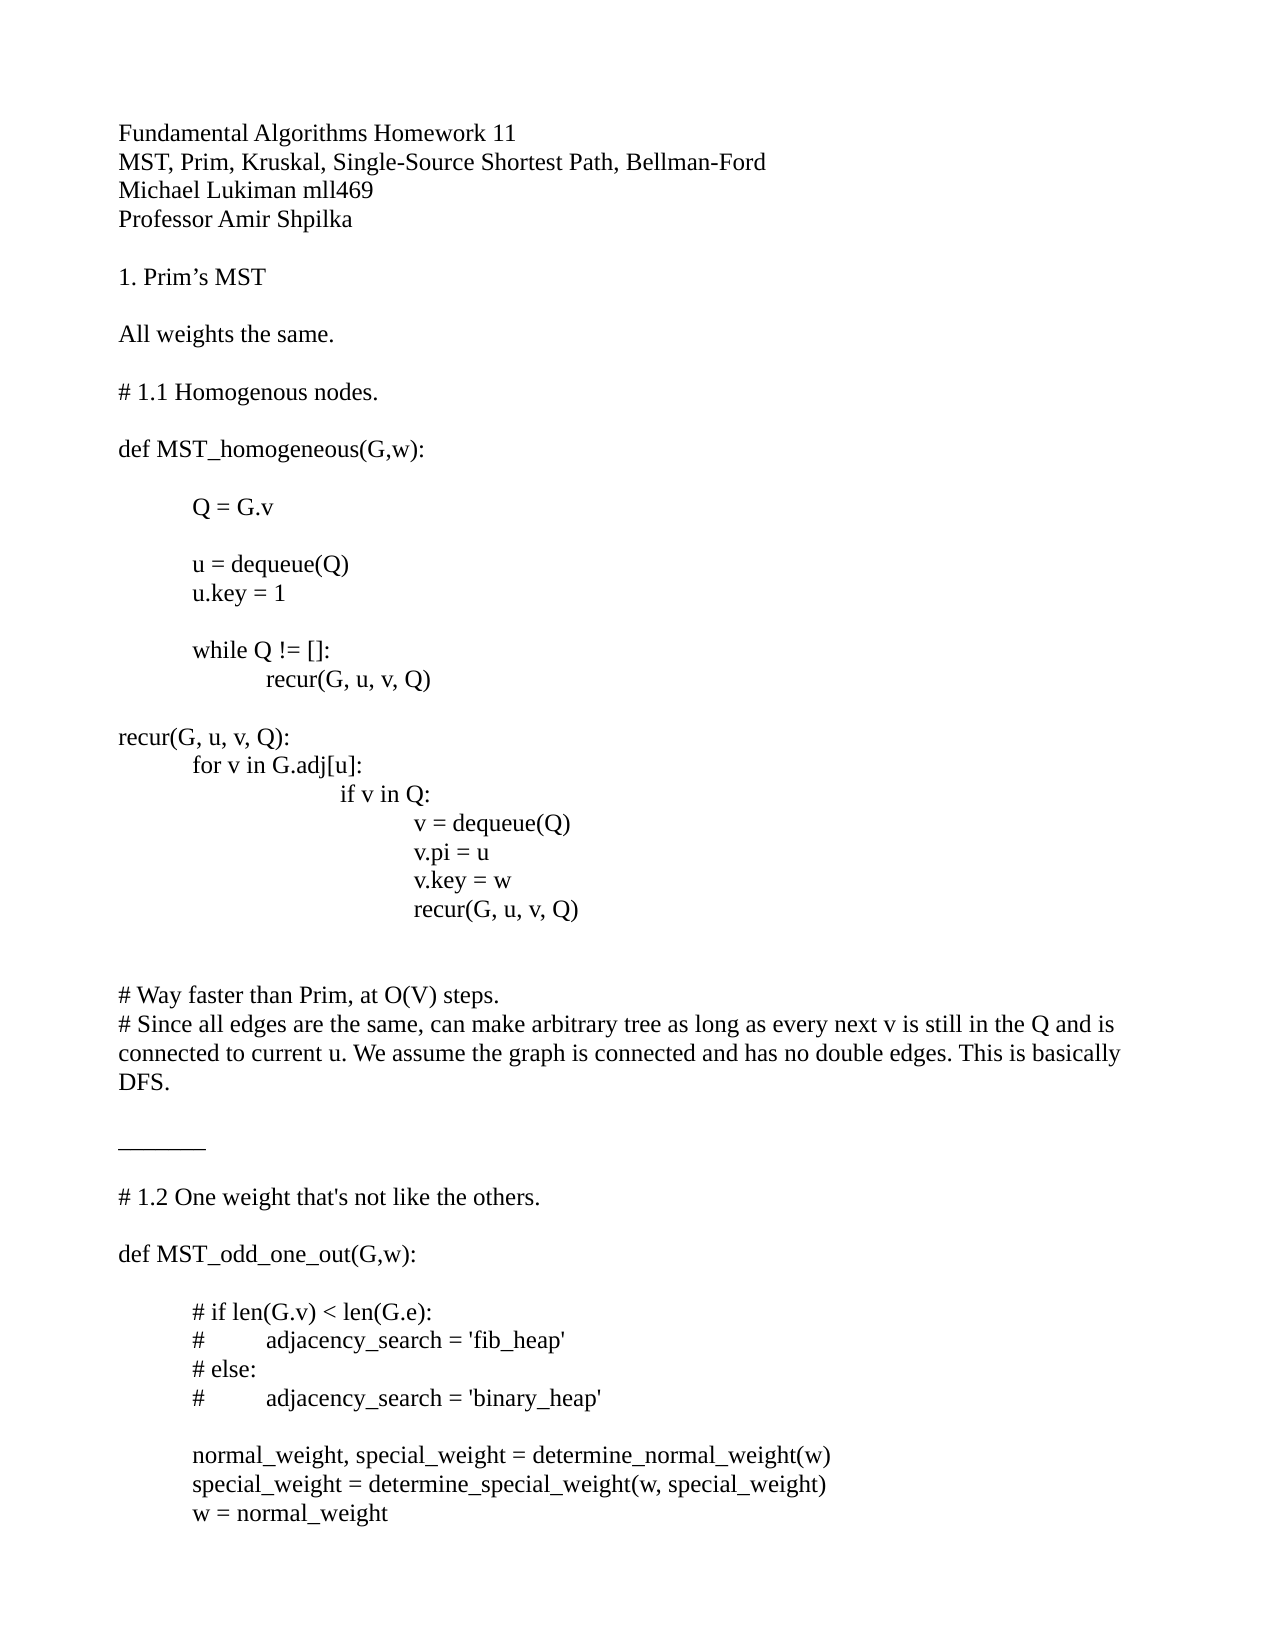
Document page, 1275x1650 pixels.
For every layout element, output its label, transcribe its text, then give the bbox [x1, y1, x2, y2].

text Michael Lukiman mll469 [118, 176, 1157, 204]
text recur(G, u, v, Q) [118, 664, 1157, 693]
text recur(G, u, v, Q): [118, 722, 1157, 751]
text v = dequeue(Q) [118, 808, 1157, 837]
text w = normal_weight [118, 1498, 1157, 1527]
text v.key = w [118, 866, 1157, 894]
text Fundamental Algorithms Homework 11 [118, 118, 1157, 147]
text # adjacency_search = 'binary_heap' [118, 1383, 1157, 1412]
text # 1.1 Homogenous nodes. [118, 377, 1157, 406]
text Professor Amir Shpilka [118, 204, 1157, 233]
text normal_weight, special_weight = determine_normal_weight(w) [118, 1441, 1157, 1469]
text Q = G.v [118, 492, 1157, 521]
text # if len(G.v) < len(G.e): [118, 1297, 1157, 1326]
text u.key = 1 [118, 578, 1157, 607]
text if v in Q: [118, 779, 1157, 808]
text def MST_odd_one_out(G,w): [118, 1239, 1157, 1268]
text MST, Prim, Kruskal, Single-Source Shortest Path, Bellman-Ford [118, 147, 1157, 176]
text # adjacency_search = 'fib_heap' [118, 1326, 1157, 1354]
text special_weight = determine_special_weight(w, special_weight) [118, 1469, 1157, 1498]
text # 1.2 One weight that's not like the others. [118, 1182, 1157, 1211]
text 1. Prim’s MST [118, 262, 1157, 291]
text def MST_homogeneous(G,w): [118, 434, 1157, 463]
text # Way faster than Prim, at O(V) steps. [118, 981, 1157, 1009]
text u = dequeue(Q) [118, 549, 1157, 578]
text recur(G, u, v, Q) [118, 894, 1157, 923]
text # Since all edges are the same, can make arbitrary tree as long as every next v is still in the Q and is connected to current u. We assume the graph is connected and has no double edges. This is basically DFS. [118, 1009, 1157, 1096]
text for v in G.adj[u]: [118, 751, 1157, 779]
text v.pi = u [118, 837, 1157, 866]
text # else: [118, 1354, 1157, 1383]
text All weights the same. [118, 319, 1157, 348]
text _______ [118, 1124, 1157, 1153]
text while Q != []: [118, 636, 1157, 664]
